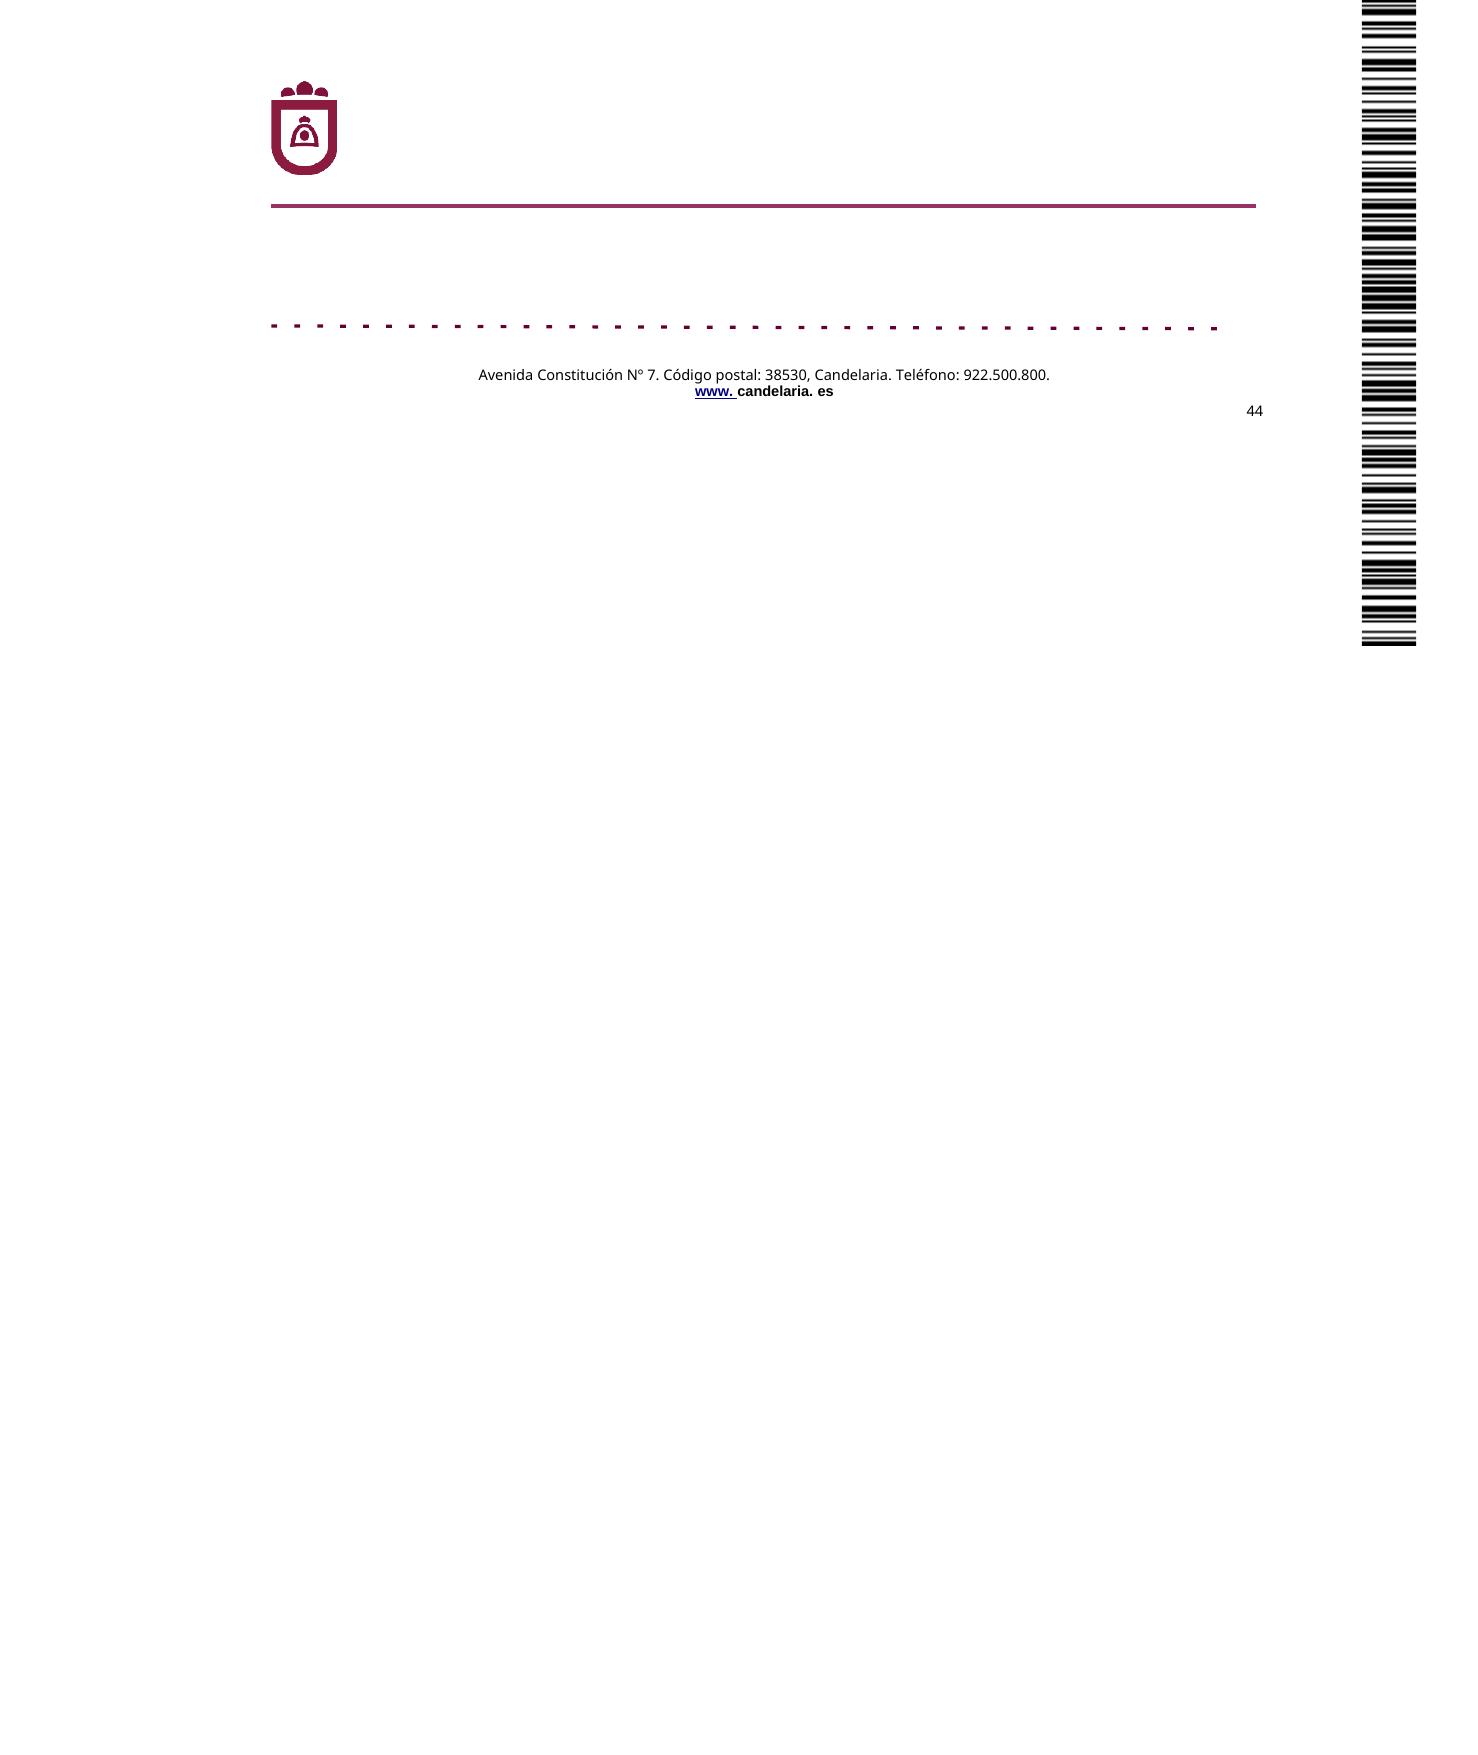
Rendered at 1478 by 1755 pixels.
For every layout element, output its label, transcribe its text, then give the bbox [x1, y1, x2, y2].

text 44 [210, 401, 1263, 420]
text www. candelaria. es [409, 383, 1120, 400]
text Avenida Constitución Nº 7. Código postal: 38530, Candelaria. Teléfono: 922.500.800. [409, 367, 1120, 383]
